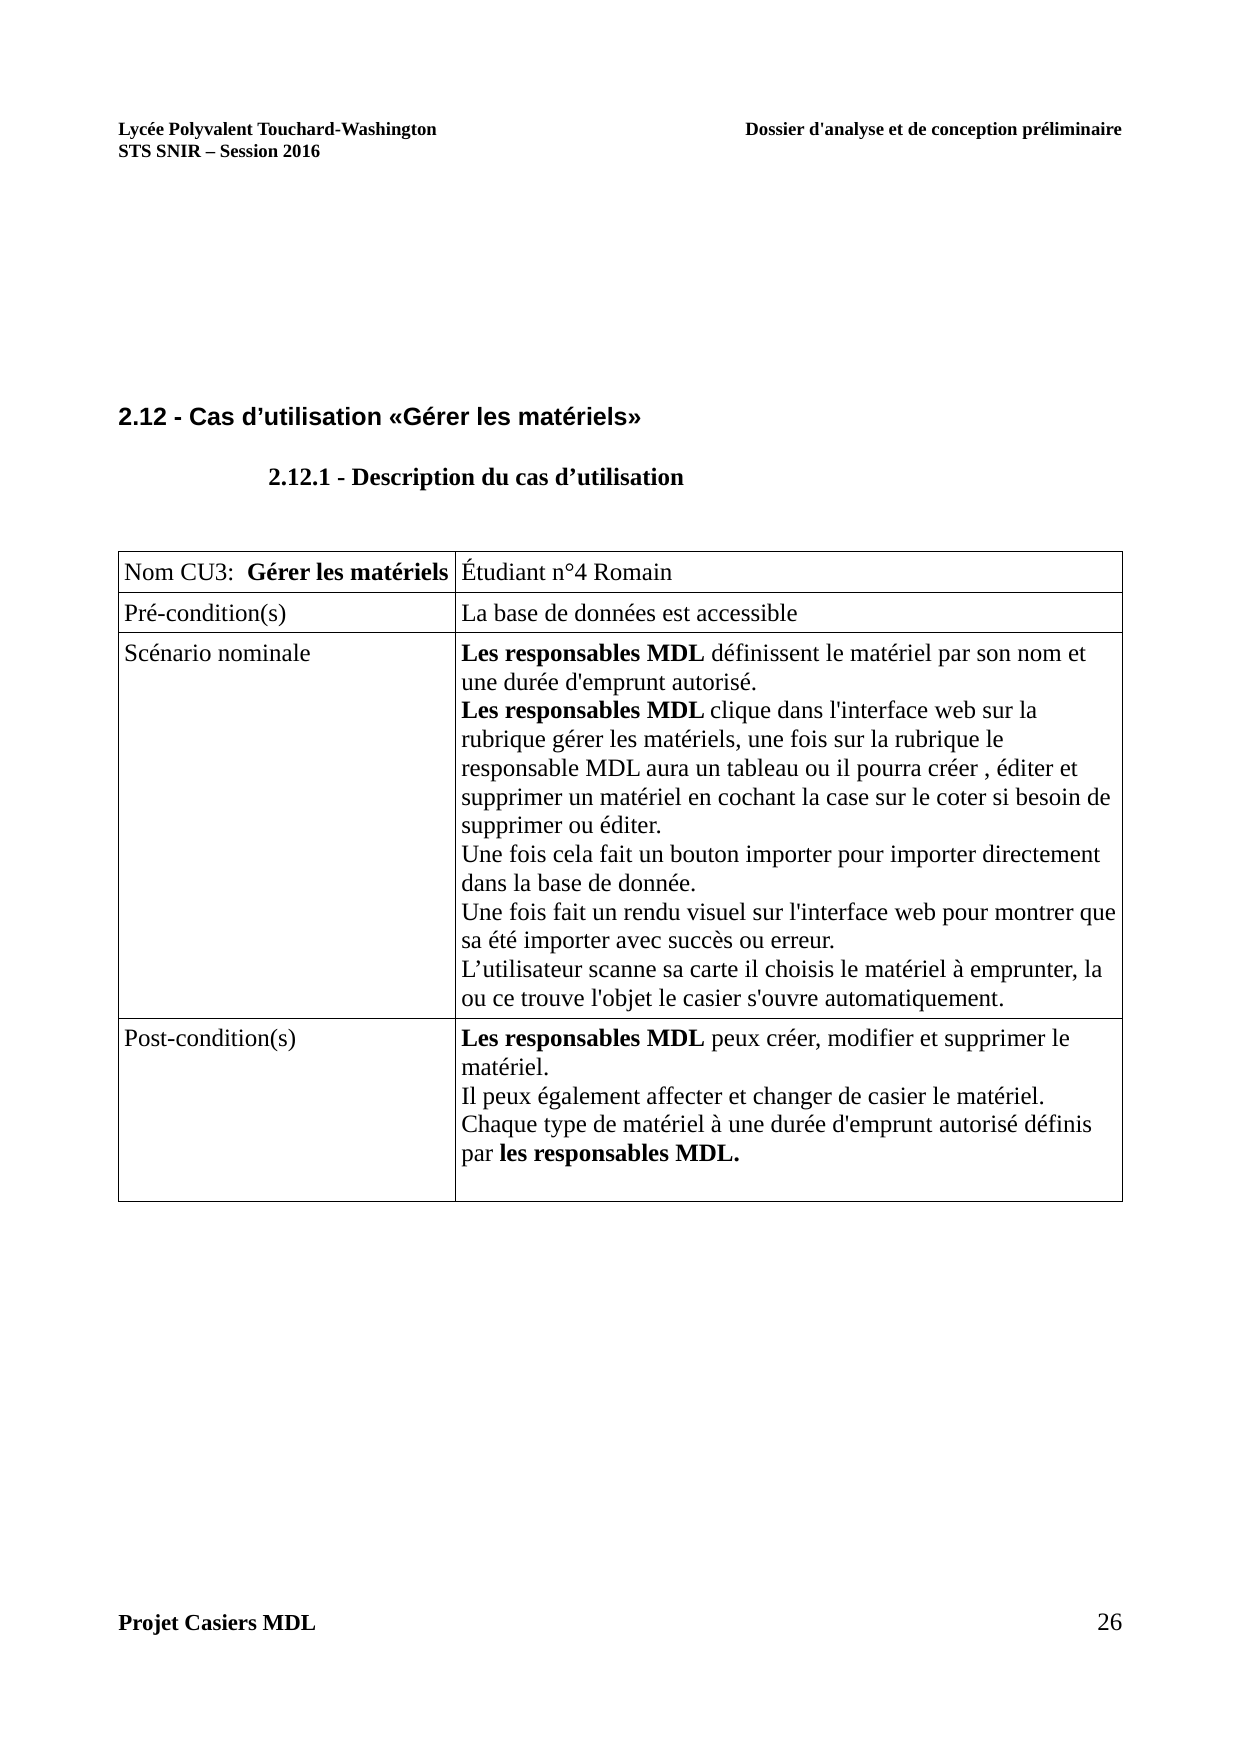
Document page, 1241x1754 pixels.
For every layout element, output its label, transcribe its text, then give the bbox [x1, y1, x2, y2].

table_cell La base de données est accessible [456, 593, 1122, 632]
table_cell Les responsables MDL définissent le matériel par son nom et une durée d'emprunt autorisé. Les responsables MDL clique dans l'interface web sur la rubrique gérer les matériels, une fois sur la rubrique le responsable MDL aura un tableau ou il pourra créer , éditer et supprimer un matériel en cochant la case sur le coter si besoin de supprimer ou éditer. Une fois cela fait un bouton importer pour importer directement dans la base de donnée. Une fois fait un rendu visuel sur l'interface web pour montrer que sa été importer avec succès ou erreur. L’utilisateur scanne sa carte il choisis le matériel à emprunter, la ou ce trouve l'objet le casier s'ouvre automatiquement. [456, 633, 1122, 1017]
table_cell Scénario nominale [119, 633, 455, 1017]
table_cell Pré-condition(s) [119, 593, 455, 632]
table_header Nom CU3: Gérer les matériels [119, 552, 455, 592]
table_cell Post-condition(s) [119, 1019, 455, 1201]
table_cell Les responsables MDL peux créer, modifier et supprimer le matériel. Il peux également affecter et changer de casier le matériel. Chaque type de matériel à une durée d'emprunt autorisé définis par les responsables MDL. [456, 1019, 1122, 1201]
table_header Étudiant n°4 Romain [456, 552, 1122, 592]
subtitle 2.12.1 - Description du cas d’utilisation [118, 458, 1122, 491]
subtitle 2.12 - Cas d’utilisation «Gérer les matériels» [118, 402, 1122, 431]
